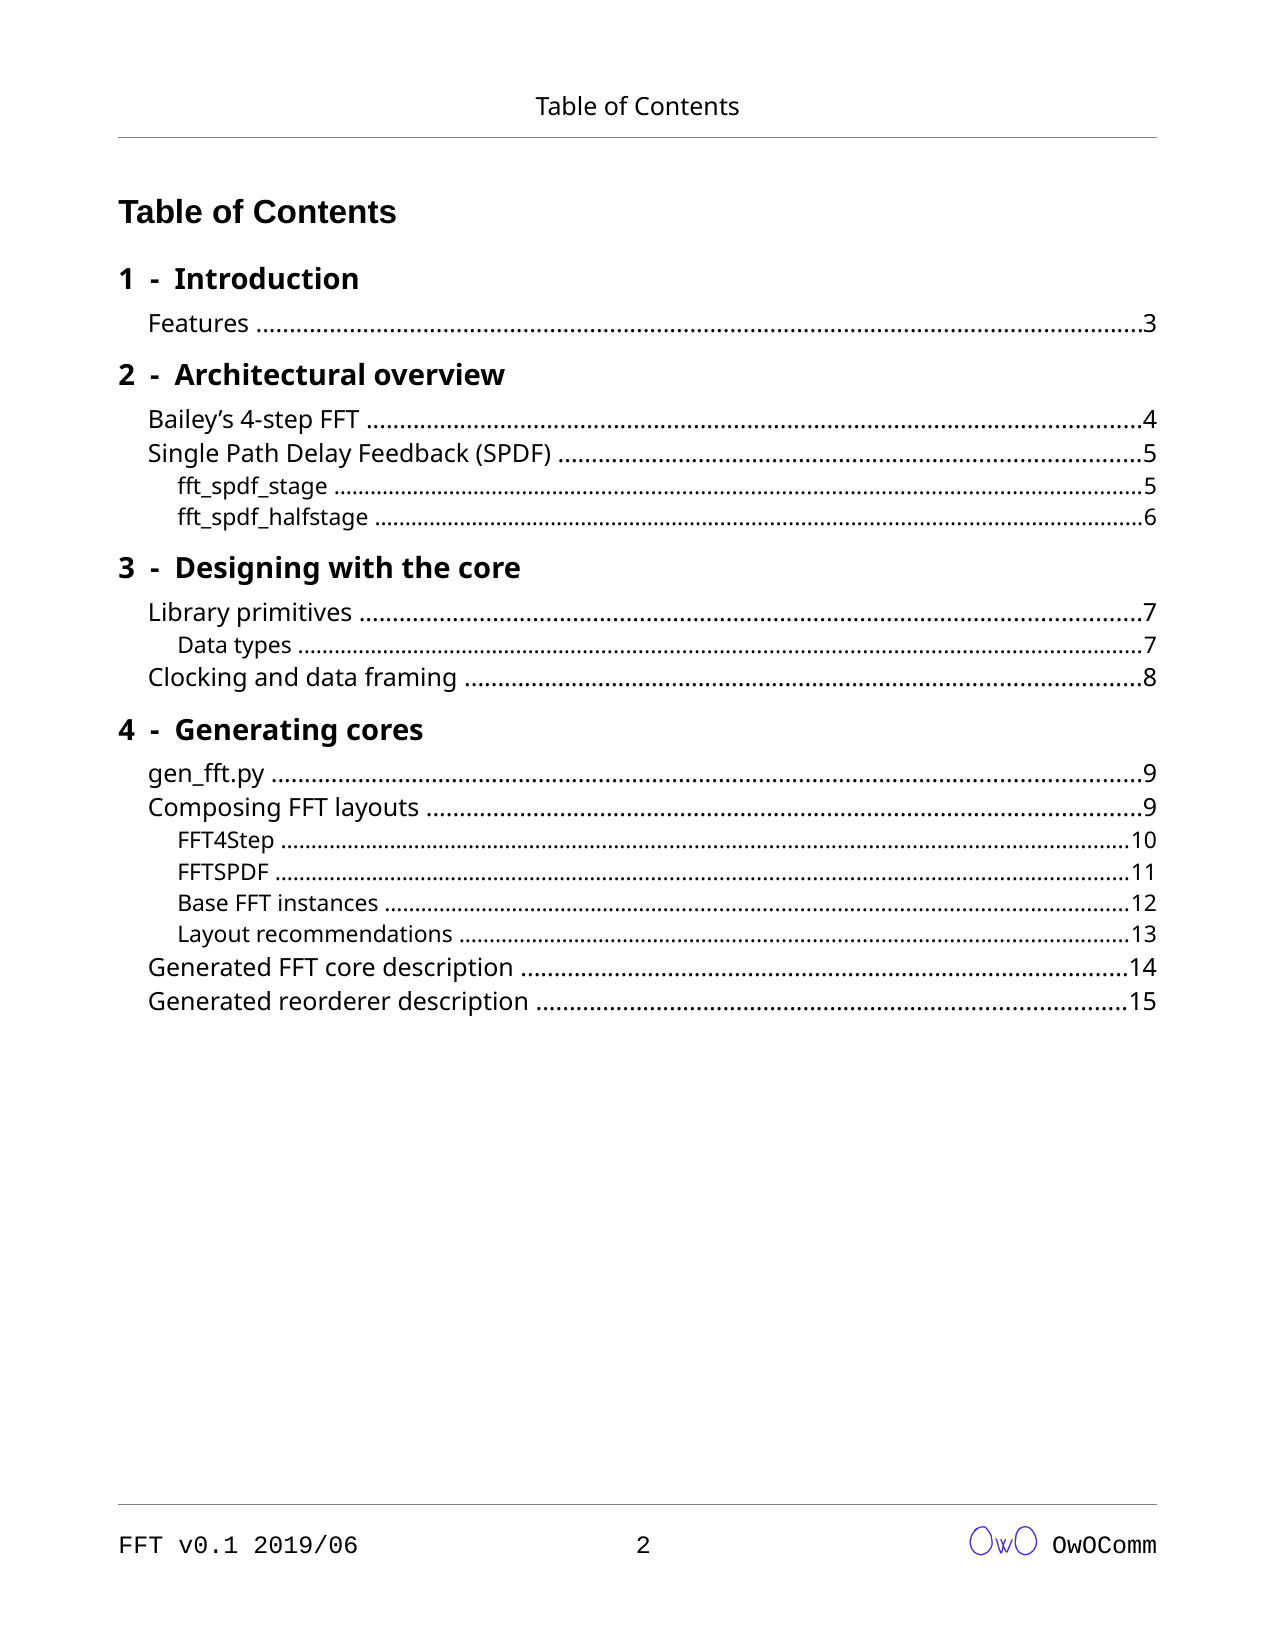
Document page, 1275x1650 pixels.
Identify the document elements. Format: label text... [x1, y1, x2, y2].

text FFTSPDF 11 [177, 855, 1157, 887]
text Generated reorderer description 15 [148, 983, 1157, 1017]
text fft_spdf_halfstage 6 [177, 501, 1157, 532]
text 4 - Generating cores [118, 709, 1157, 748]
text Single Path Delay Feedback (SPDF) 5 [148, 436, 1157, 470]
text Data types 7 [177, 628, 1157, 660]
picture [960, 1512, 1049, 1566]
text 1 - Introduction [118, 258, 1157, 298]
text Base FFT instances 12 [177, 887, 1157, 918]
text Bailey’s 4-step FFT 4 [148, 402, 1157, 436]
text Composing FFT layouts 9 [148, 790, 1157, 824]
text Library primitives 7 [148, 594, 1157, 628]
text 3 - Designing with the core [118, 547, 1157, 587]
subtitle Table of Contents [118, 192, 1157, 231]
text gen_fft.py 9 [148, 756, 1157, 790]
text Layout recommendations 13 [177, 918, 1157, 949]
text Clocking and data framing 8 [148, 660, 1157, 694]
text Features 3 [148, 305, 1157, 339]
text fft_spdf_stage 5 [177, 470, 1157, 501]
text Generated FFT core description 14 [148, 949, 1157, 983]
text 2 - Architectural overview [118, 354, 1157, 394]
text FFT4Step 10 [177, 824, 1157, 855]
